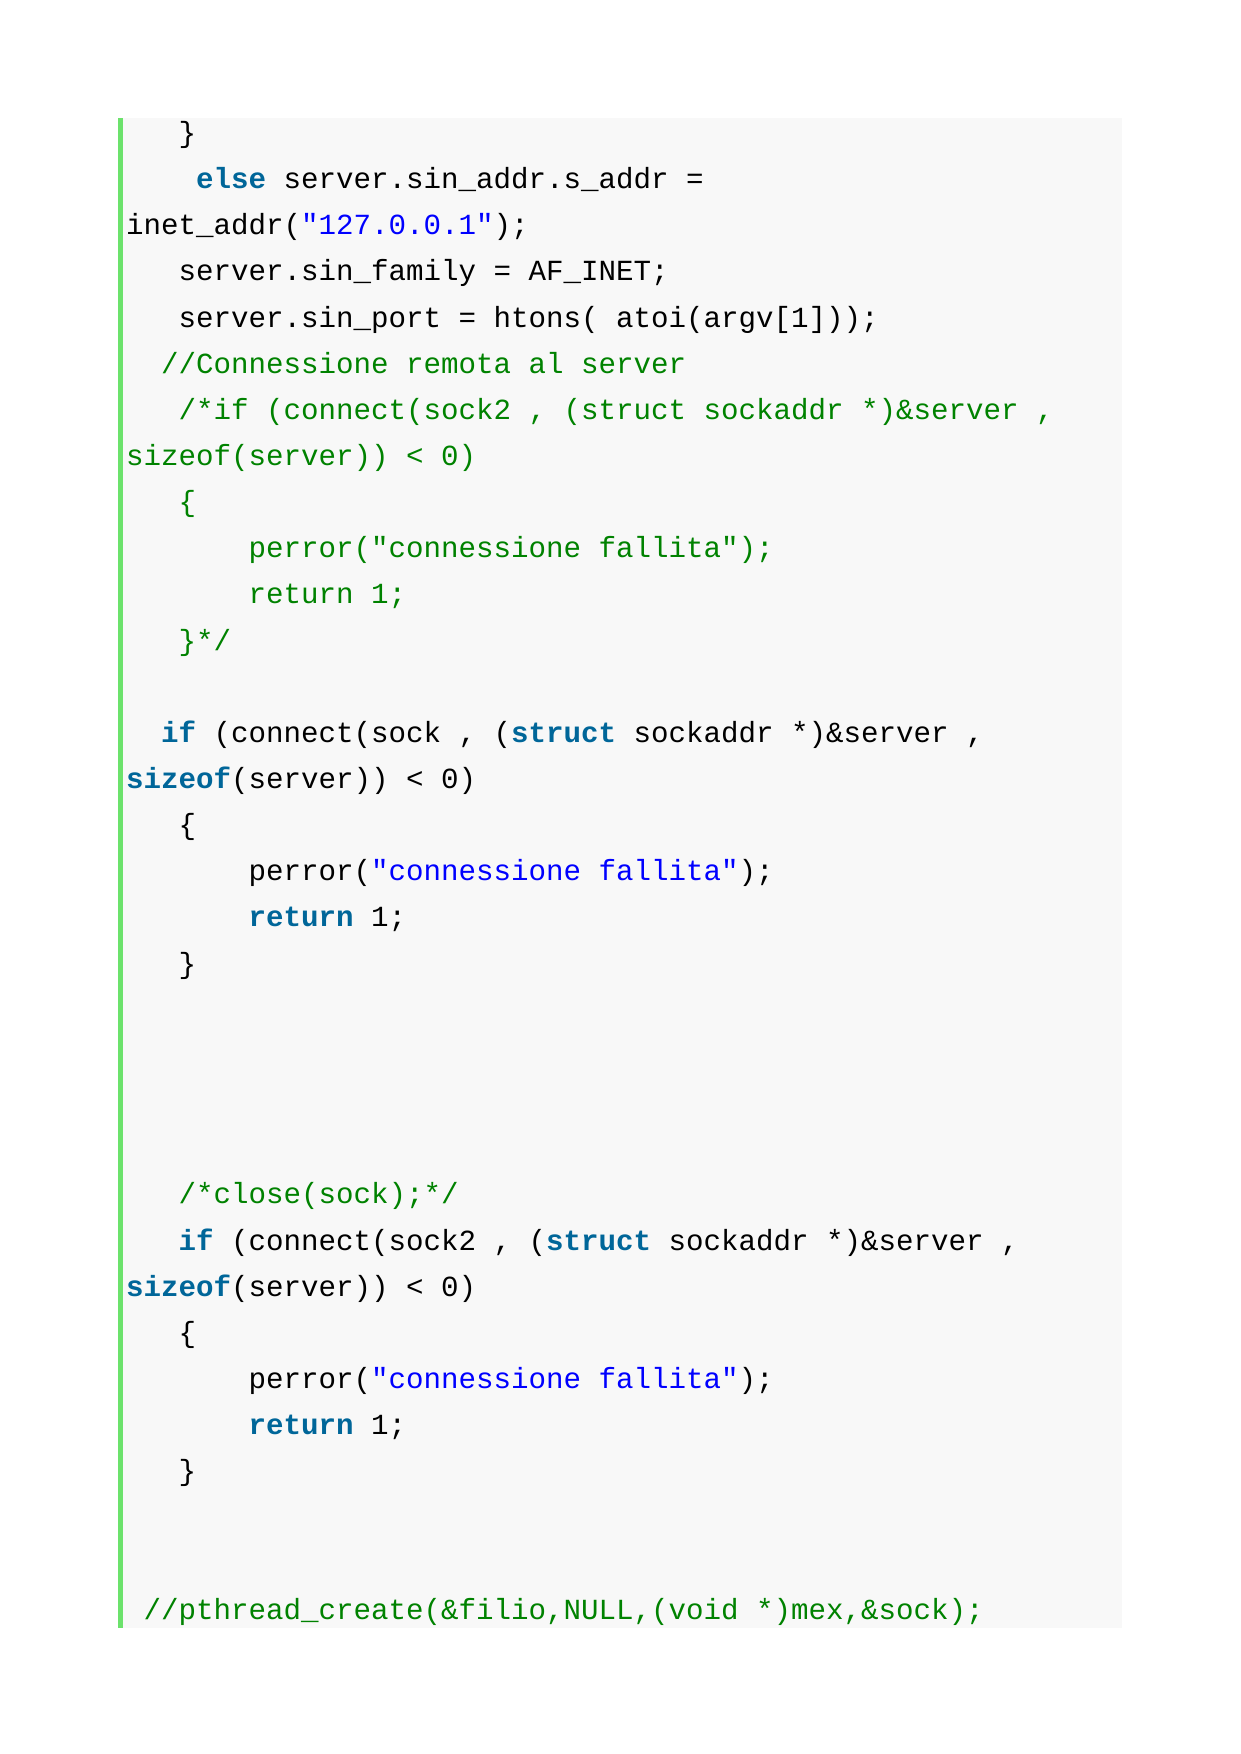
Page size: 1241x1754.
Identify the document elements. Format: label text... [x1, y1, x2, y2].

text } [123, 949, 1122, 982]
text { [123, 1318, 1122, 1351]
text server.sin_port = htons( atoi(argv[1])); [123, 303, 1122, 336]
text { [123, 487, 1122, 520]
text { [123, 810, 1122, 843]
text } [123, 1456, 1122, 1489]
text }*/ [123, 626, 1122, 659]
text server.sin_family = AF_INET; [123, 257, 1122, 289]
text else server.sin_addr.s_addr = inet_addr("127.0.0.1"); [123, 164, 1122, 243]
text return 1; [123, 579, 1122, 613]
text perror("connessione fallita"); [123, 1364, 1122, 1397]
text //Connessione remota al server [123, 349, 1122, 382]
text if (connect(sock2 , (struct sockaddr *)&server , sizeof(server)) < 0) [123, 1226, 1122, 1305]
text } [123, 118, 1122, 151]
text /*close(sock);*/ [123, 1179, 1122, 1212]
text /*if (connect(sock2 , (struct sockaddr *)&server , sizeof(server)) < 0) [123, 395, 1122, 474]
text return 1; [123, 903, 1122, 936]
text return 1; [123, 1410, 1122, 1443]
text perror("connessione fallita"); [123, 856, 1122, 889]
text //pthread_create(&filio,NULL,(void *)mex,&sock); [123, 1595, 1122, 1628]
text perror("connessione fallita"); [123, 533, 1122, 566]
text if (connect(sock , (struct sockaddr *)&server , sizeof(server)) < 0) [123, 718, 1122, 797]
